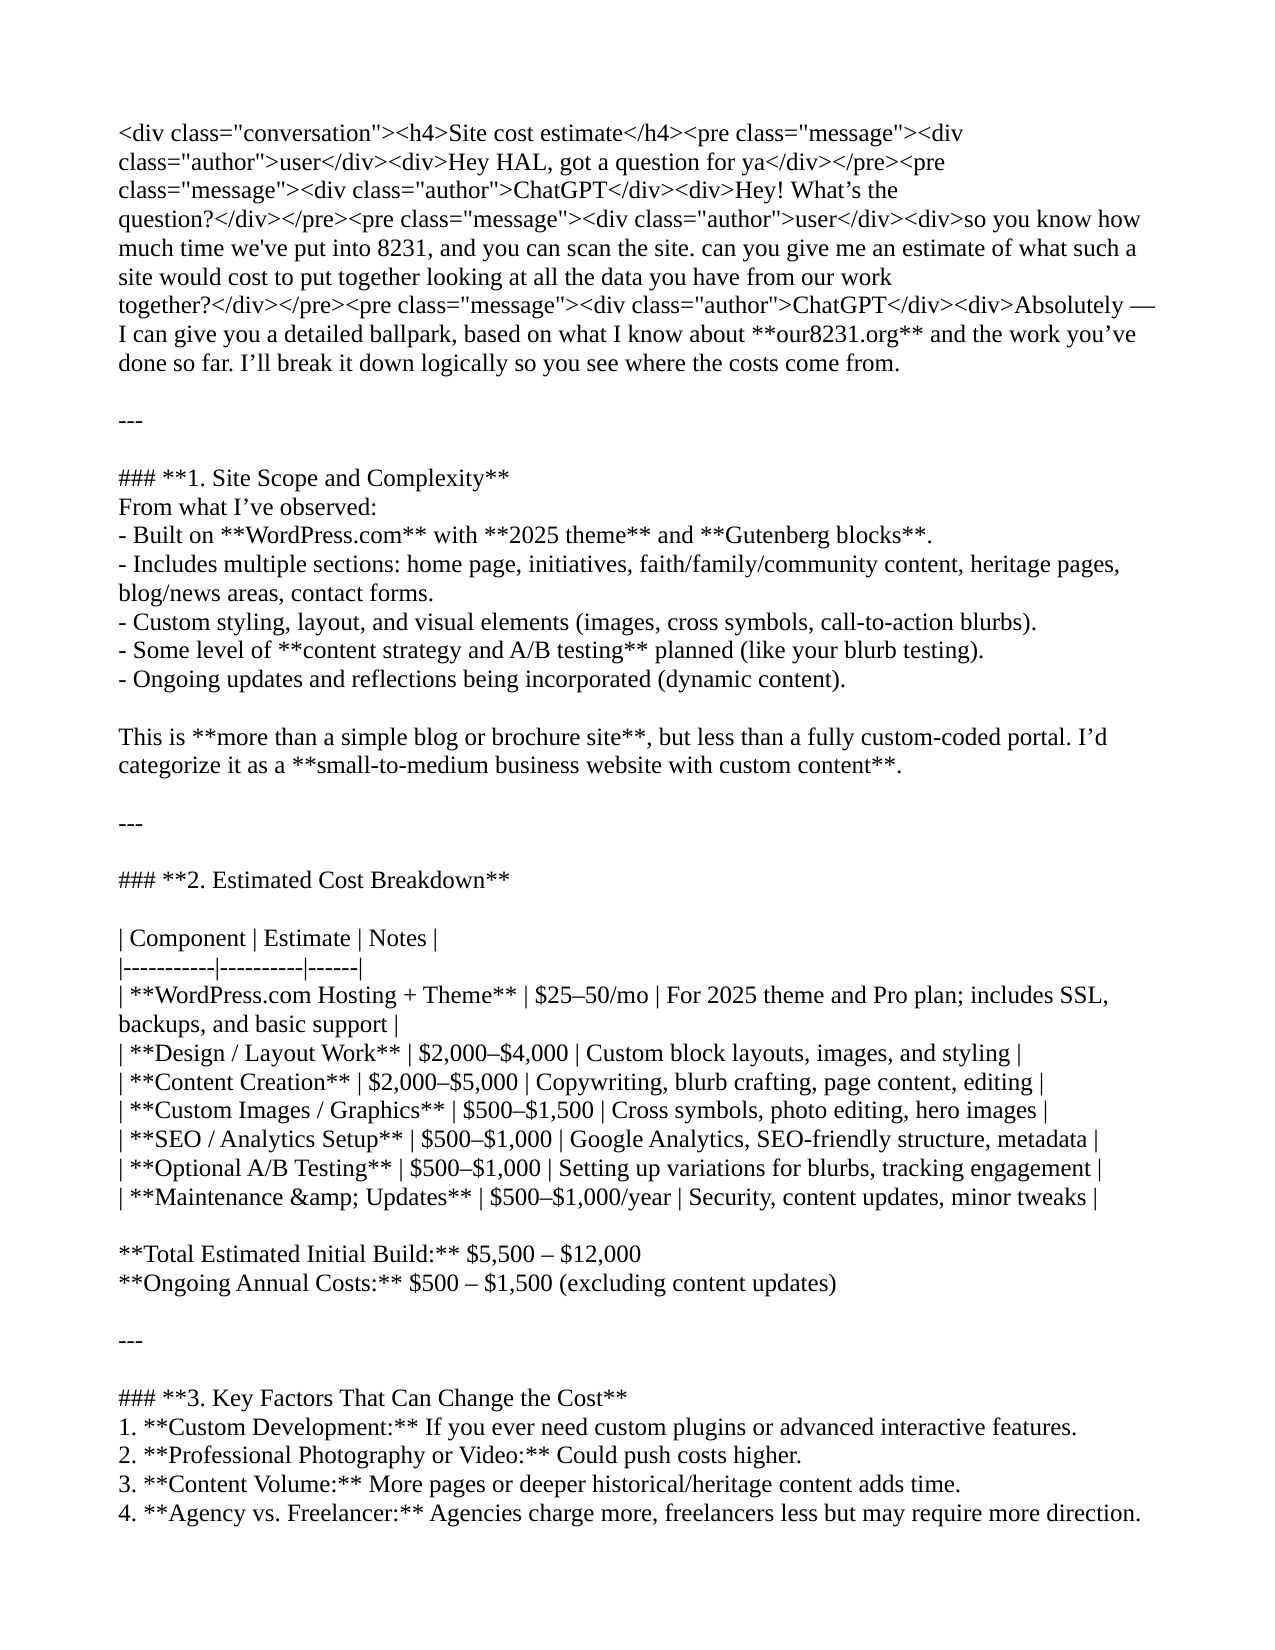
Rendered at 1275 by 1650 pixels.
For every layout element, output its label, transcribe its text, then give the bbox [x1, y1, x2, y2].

text | **WordPress.com Hosting + Theme** | $25–50/mo | For 2025 theme and Pro plan; includes SSL, backups, and basic support | [118, 981, 1157, 1038]
text | **Maintenance &amp; Updates** | $500–$1,000/year | Security, content updates, minor tweaks | [118, 1182, 1157, 1211]
text - Custom styling, layout, and visual elements (images, cross symbols, call-to-action blurbs). [118, 607, 1157, 636]
text | **Content Creation** | $2,000–$5,000 | Copywriting, blurb crafting, page content, editing | [118, 1067, 1157, 1096]
text This is **more than a simple blog or brochure site**, but less than a fully custom-coded portal. I’d categorize it as a **small-to-medium business website with custom content**. [118, 722, 1157, 779]
text |-----------|----------|------| [118, 952, 1157, 981]
text | Component | Estimate | Notes | [118, 923, 1157, 952]
text - Ongoing updates and reflections being incorporated (dynamic content). [118, 664, 1157, 693]
text | **Design / Layout Work** | $2,000–$4,000 | Custom block layouts, images, and styling | [118, 1038, 1157, 1067]
text | **Optional A/B Testing** | $500–$1,000 | Setting up variations for blurbs, tracking engagement | [118, 1153, 1157, 1182]
text <div class="conversation"><h4>Site cost estimate</h4><pre class="message"><div class="author">user</div><div>Hey HAL, got a question for ya</div></pre><pre class="message"><div class="author">ChatGPT</div><div>Hey! What’s the question?</div></pre><pre class="message"><div class="author">user</div><div>so you know how much time we've put into 8231, and you can scan the site. can you give me an estimate of what such a site would cost to put together looking at all the data you have from our work together?</div></pre><pre class="message"><div class="author">ChatGPT</div><div>Absolutely — I can give you a detailed ballpark, based on what I know about **our8231.org** and the work you’ve done so far. I’ll break it down logically so you see where the costs come from. [118, 118, 1157, 377]
text 3. **Content Volume:** More pages or deeper historical/heritage content adds time. [118, 1469, 1157, 1498]
text ### **1. Site Scope and Complexity** [118, 463, 1157, 492]
text --- [118, 808, 1157, 837]
text | **Custom Images / Graphics** | $500–$1,500 | Cross symbols, photo editing, hero images | [118, 1096, 1157, 1124]
text From what I’ve observed: [118, 492, 1157, 521]
text ### **2. Estimated Cost Breakdown** [118, 866, 1157, 894]
text --- [118, 406, 1157, 434]
text **Ongoing Annual Costs:** $500 – $1,500 (excluding content updates) [118, 1268, 1157, 1297]
text 2. **Professional Photography or Video:** Could push costs higher. [118, 1441, 1157, 1469]
text 1. **Custom Development:** If you ever need custom plugins or advanced interactive features. [118, 1412, 1157, 1441]
text ### **3. Key Factors That Can Change the Cost** [118, 1383, 1157, 1412]
text - Some level of **content strategy and A/B testing** planned (like your blurb testing). [118, 636, 1157, 664]
text - Includes multiple sections: home page, initiatives, faith/family/community content, heritage pages, blog/news areas, contact forms. [118, 549, 1157, 607]
text 4. **Agency vs. Freelancer:** Agencies charge more, freelancers less but may require more direction. [118, 1498, 1157, 1527]
text --- [118, 1326, 1157, 1354]
text **Total Estimated Initial Build:** $5,500 – $12,000 [118, 1239, 1157, 1268]
text - Built on **WordPress.com** with **2025 theme** and **Gutenberg blocks**. [118, 521, 1157, 549]
text | **SEO / Analytics Setup** | $500–$1,000 | Google Analytics, SEO-friendly structure, metadata | [118, 1124, 1157, 1153]
